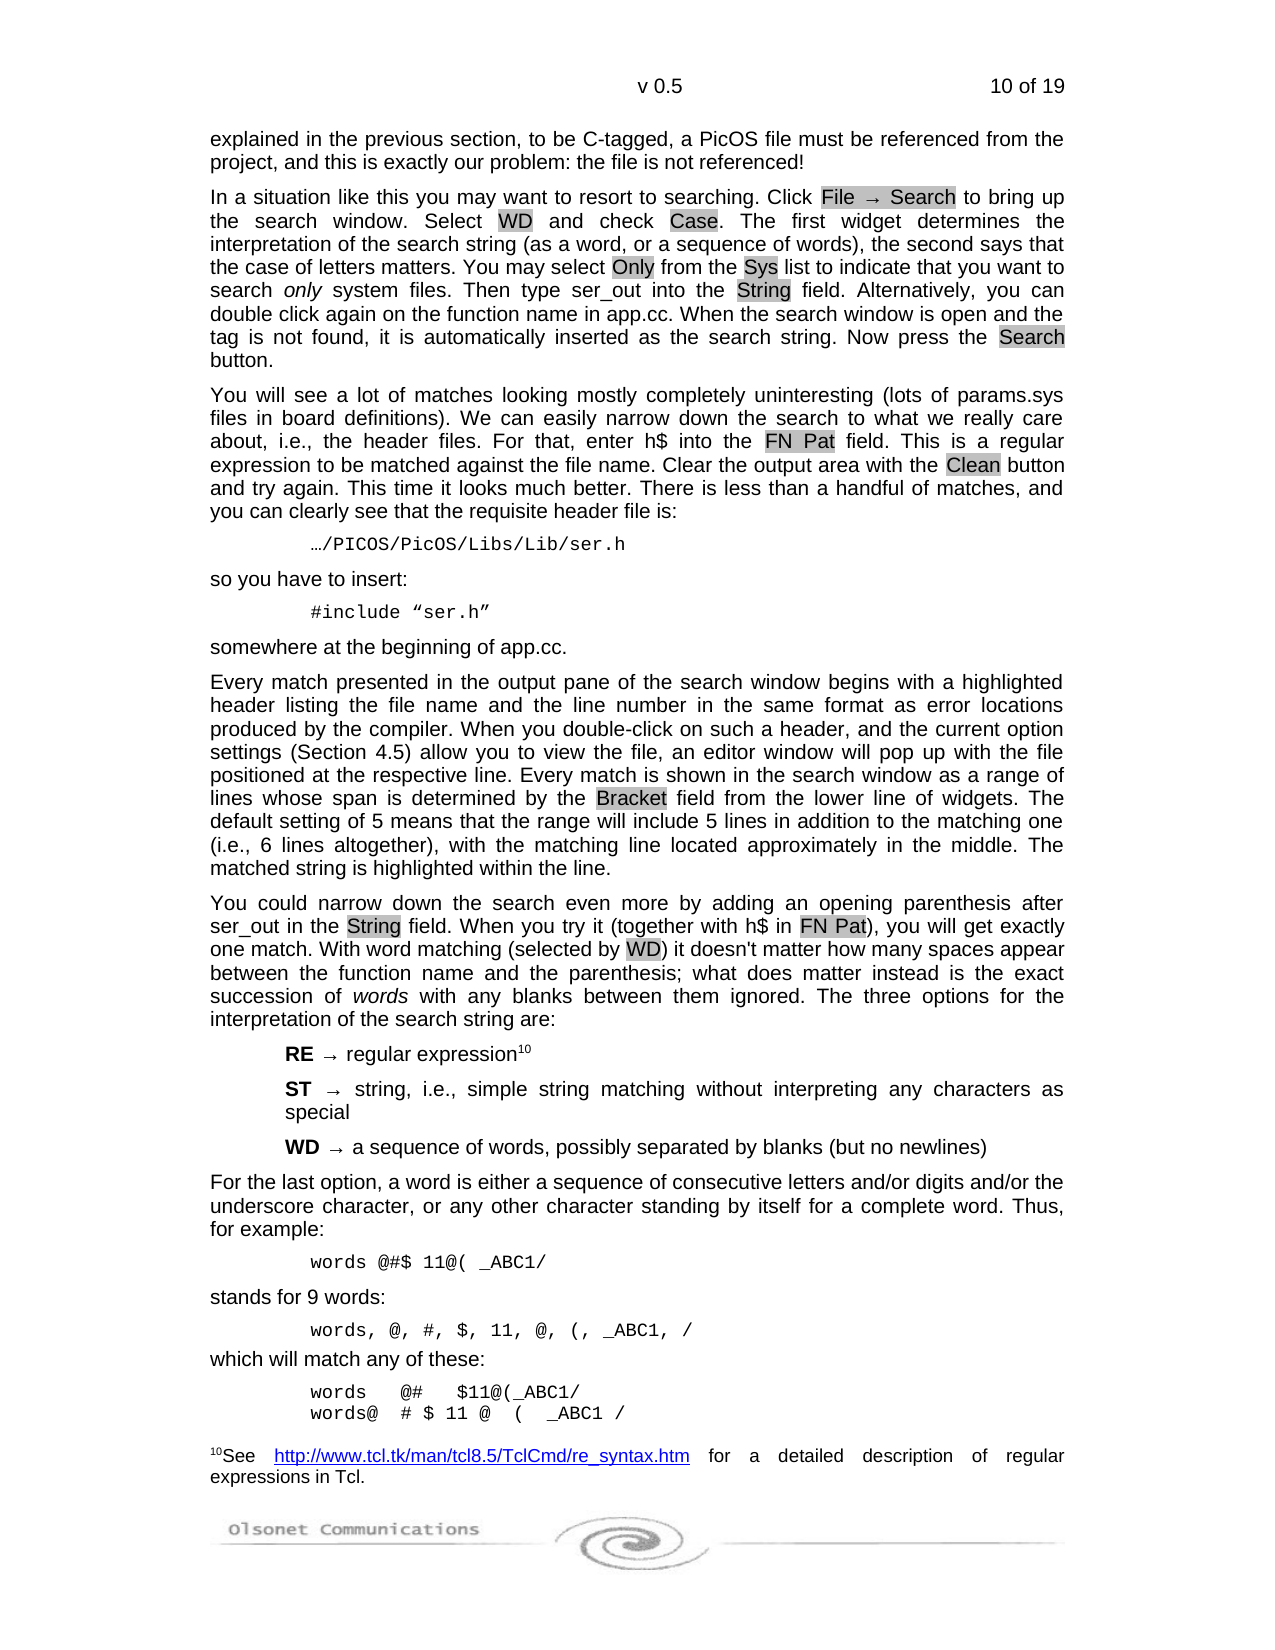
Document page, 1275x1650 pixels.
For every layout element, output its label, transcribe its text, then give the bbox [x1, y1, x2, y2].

text WD → a sequence of words, possibly separated by blanks (but no newlines) [285, 1136, 1065, 1159]
text See http://www.tcl.tk/man/tcl8.5/TclCmd/re_syntax.htm for a detailed description of regular expressions in Tcl. [210, 1445, 1065, 1487]
text …/PICOS/PicOS/Libs/Lib/ser.h [310, 535, 1065, 556]
text In a situation like this you may want to resort to searching. Click File → Search to bring up the search window. Select WD and check Case. The first widget determines the interpretation of the search string (as a word, or a sequence of words), the second says that the case of letters matters. You may select Only from the Sys list to indicate that you want to search only system files. Then type ser_out into the String field. Alternatively, you can double click again on the function name in app.cc. When the search window is open and the tag is not found, it is automatically inserted as the search string. Now press the Search button. [210, 186, 1065, 372]
text words @# $11@(_ABC1/ [310, 1383, 1065, 1404]
text Every match presented in the output pane of the search window begins with a highlighted header listing the file name and the line number in the same format as error locations produced by the compiler. When you double-click on such a header, and the current option settings (Section 4.5) allow you to view the file, an editor window will pop up with the file positioned at the respective line. Every match is shown in the search window as a range of lines whose span is determined by the Bracket field from the lower line of widgets. The default setting of 5 means that the range will include 5 lines in addition to the matching one (i.e., 6 lines altogether), with the matching line located approximately in the middle. The matched string is highlighted within the line. [210, 671, 1065, 880]
text words @#$ 11@( _ABC1/ [310, 1252, 1065, 1274]
text explained in the previous section, to be C-tagged, a PicOS file must be referenced from the project, and this is exactly our problem: the file is not referenced! [210, 128, 1065, 174]
text so you have to insert: [210, 568, 1065, 591]
text You will see a lot of matches looking mostly completely uninteresting (lots of params.sys files in board definitions). We can easily narrow down the search to what we really care about, i.e., the header files. For that, enter h$ into the FN Pat field. This is a regular expression to be matched against the file name. Clear the output area with the Clean button and try again. This time it looks much better. There is less than a handful of matches, and you can clearly see that the requisite header file is: [210, 383, 1065, 523]
text words@ # $ 11 @ ( _ABC1 / [310, 1404, 1065, 1425]
text #include “ser.h” [310, 603, 1065, 624]
text RE → regular expression [285, 1043, 1065, 1066]
text You could narrow down the search even more by adding an opening parenthesis after ser_out in the String field. When you try it (together with h$ in FN Pat), you will get exactly one match. With word matching (selected by WD) it doesn't matter how many spaces appear between the function name and the parenthesis; what does matter instead is the exact succession of words with any blanks between them ignored. The three options for the interpretation of the search string are: [210, 892, 1065, 1031]
text words, @, #, $, 11, @, (, _ABC1, / [310, 1320, 1065, 1342]
picture [210, 1501, 1065, 1593]
text ST → string, i.e., simple string matching without interpreting any characters as special [285, 1078, 1065, 1124]
text which will match any of these: [210, 1348, 1065, 1371]
text somewhere at the beginning of app.cc. [210, 636, 1065, 659]
text stands for 9 words: [210, 1285, 1065, 1309]
text For the last option, a word is either a sequence of consecutive letters and/or digits and/or the underscore character, or any other character standing by itself for a complete word. Thus, for example: [210, 1171, 1065, 1241]
